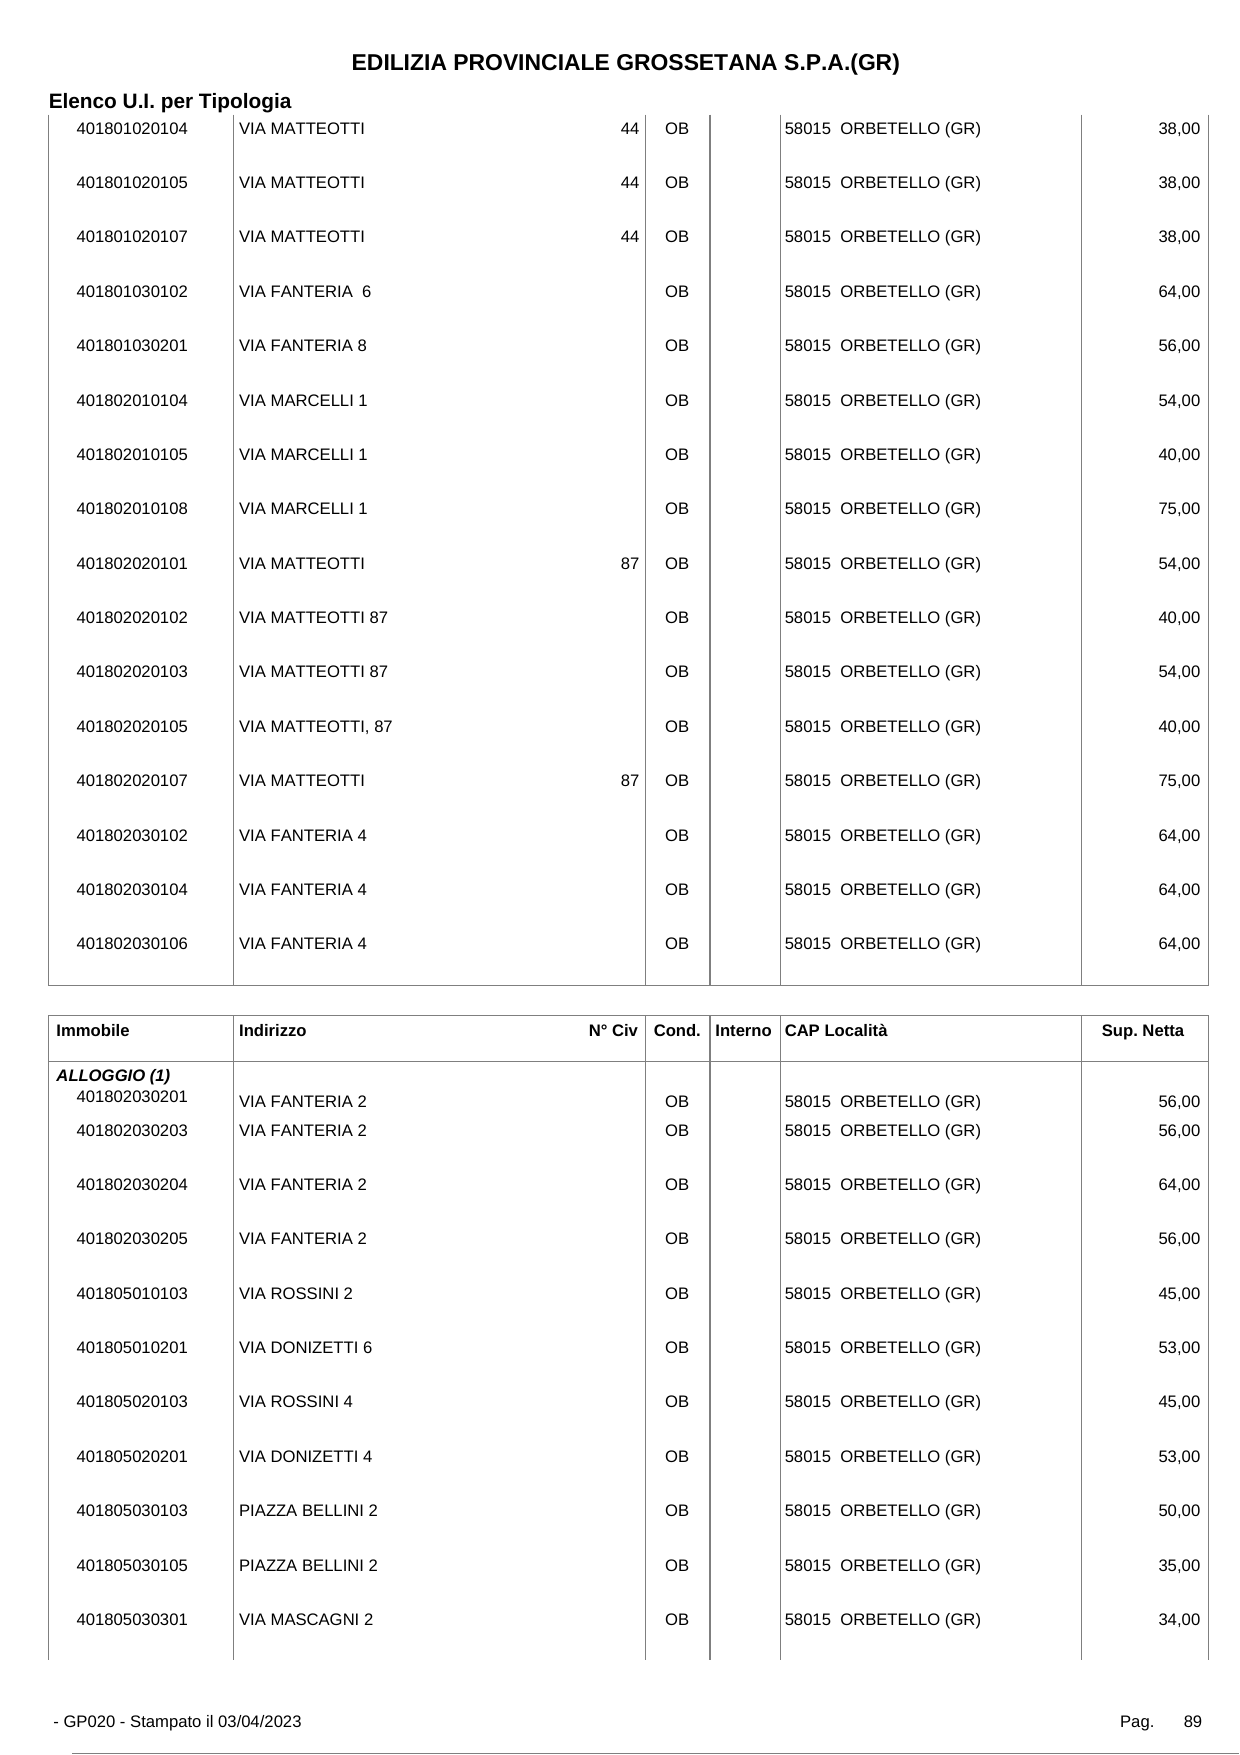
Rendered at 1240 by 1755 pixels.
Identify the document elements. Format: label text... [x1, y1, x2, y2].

table_cell 401802020102 [49, 604, 233, 658]
table_cell 58015 ORBETELLO (GR) [781, 876, 1081, 930]
table_cell OB [646, 713, 709, 767]
table_cell 401802030104 [49, 876, 233, 930]
table_cell 50,00 [1082, 1497, 1208, 1551]
table_cell 64,00 [1082, 821, 1208, 876]
table_cell 58015 ORBETELLO (GR) [781, 821, 1081, 876]
table_cell 58015 ORBETELLO (GR) [781, 1334, 1081, 1388]
table_cell 38,00 [1082, 223, 1208, 278]
table_cell [589, 1388, 645, 1443]
table_cell OB [646, 1388, 709, 1443]
table_cell [711, 1062, 780, 1116]
table_cell [589, 658, 645, 713]
table_cell OB [646, 386, 709, 441]
table_cell OB [646, 332, 709, 386]
table_cell 58015 ORBETELLO (GR) [781, 1171, 1081, 1225]
table_cell OB [646, 1334, 709, 1388]
table_cell 56,00 [1082, 332, 1208, 386]
table_cell [711, 495, 780, 549]
table_cell 401802010105 [49, 441, 233, 495]
table_cell 58015 ORBETELLO (GR) [781, 604, 1081, 658]
table_cell OB [646, 821, 709, 876]
table_cell 87 [589, 550, 645, 604]
table_cell OB [646, 550, 709, 604]
table_cell 38,00 [1082, 115, 1208, 169]
table_cell [711, 441, 780, 495]
table_cell 75,00 [1082, 495, 1208, 549]
table_cell [711, 1388, 780, 1443]
table_cell 58015 ORBETELLO (GR) [781, 169, 1081, 223]
table_cell OB [646, 1116, 709, 1171]
table_cell VIA MATTEOTTI [234, 169, 588, 223]
table_cell [589, 1334, 645, 1388]
table_cell VIA FANTERIA 2 [234, 1062, 588, 1116]
table_cell 58015 ORBETELLO (GR) [781, 1062, 1081, 1116]
table_cell 58015 ORBETELLO (GR) [781, 441, 1081, 495]
table_cell 54,00 [1082, 550, 1208, 604]
table_cell ALLOGGIO (1) 401802030201 [49, 1062, 233, 1116]
table_header Indirizzo [234, 1016, 588, 1061]
table_cell 58015 ORBETELLO (GR) [781, 1280, 1081, 1334]
table_cell [589, 1551, 645, 1606]
table_cell 401802020105 [49, 713, 233, 767]
table_cell [711, 1606, 780, 1660]
table_cell 401802030106 [49, 930, 233, 984]
table_cell 58015 ORBETELLO (GR) [781, 495, 1081, 549]
table_cell OB [646, 441, 709, 495]
table_cell VIA MATTEOTTI 87 [234, 604, 588, 658]
table_cell [711, 930, 780, 984]
table_cell 58015 ORBETELLO (GR) [781, 1606, 1081, 1660]
table_cell VIA MARCELLI 1 [234, 441, 588, 495]
table_cell [589, 495, 645, 549]
table_cell 401805020201 [49, 1443, 233, 1497]
table_cell [711, 767, 780, 821]
table_cell 401801030102 [49, 278, 233, 332]
table_cell VIA MATTEOTTI, 87 [234, 713, 588, 767]
table_cell 401805020103 [49, 1388, 233, 1443]
table_cell VIA DONIZETTI 4 [234, 1443, 588, 1497]
table_cell [589, 1116, 645, 1171]
table_cell 401802030203 [49, 1116, 233, 1171]
table_cell OB [646, 1280, 709, 1334]
table_cell [711, 1551, 780, 1606]
table_cell 58015 ORBETELLO (GR) [781, 713, 1081, 767]
table_cell 401805010103 [49, 1280, 233, 1334]
table_cell 40,00 [1082, 604, 1208, 658]
table_cell VIA FANTERIA 2 [234, 1116, 588, 1171]
table_cell 58015 ORBETELLO (GR) [781, 386, 1081, 441]
table_cell 58015 ORBETELLO (GR) [781, 1388, 1081, 1443]
table_cell PIAZZA BELLINI 2 [234, 1551, 588, 1606]
table_cell 53,00 [1082, 1443, 1208, 1497]
table_cell OB [646, 1062, 709, 1116]
table_cell [589, 876, 645, 930]
table_cell 58015 ORBETELLO (GR) [781, 767, 1081, 821]
table_cell 45,00 [1082, 1388, 1208, 1443]
table_cell 401802030205 [49, 1225, 233, 1279]
table_cell [589, 386, 645, 441]
table_cell 401805030105 [49, 1551, 233, 1606]
table_cell VIA MATTEOTTI [234, 550, 588, 604]
table_cell OB [646, 604, 709, 658]
table_cell [589, 278, 645, 332]
table_cell 54,00 [1082, 658, 1208, 713]
table_cell 34,00 [1082, 1606, 1208, 1660]
table_cell VIA FANTERIA 4 [234, 821, 588, 876]
table_cell 401805030103 [49, 1497, 233, 1551]
table_cell 401802020103 [49, 658, 233, 713]
table_cell 64,00 [1082, 1171, 1208, 1225]
table_cell [589, 1062, 645, 1116]
table_cell 58015 ORBETELLO (GR) [781, 1497, 1081, 1551]
table_header Cond. [646, 1016, 709, 1061]
table_cell [711, 550, 780, 604]
table_cell [589, 713, 645, 767]
table_header Sup. Netta [1082, 1016, 1208, 1061]
table_cell VIA FANTERIA 2 [234, 1225, 588, 1279]
table_cell 58015 ORBETELLO (GR) [781, 1443, 1081, 1497]
table_cell 35,00 [1082, 1551, 1208, 1606]
table_cell VIA FANTERIA 4 [234, 930, 588, 984]
table_cell OB [646, 767, 709, 821]
table_cell VIA FANTERIA 8 [234, 332, 588, 386]
table_cell VIA DONIZETTI 6 [234, 1334, 588, 1388]
table_cell [711, 169, 780, 223]
table_cell 40,00 [1082, 441, 1208, 495]
table_cell [711, 876, 780, 930]
table_cell OB [646, 1225, 709, 1279]
table_cell 44 [589, 223, 645, 278]
table_cell VIA ROSSINI 4 [234, 1388, 588, 1443]
table_cell OB [646, 223, 709, 278]
table_cell 44 [589, 115, 645, 169]
table_cell [589, 1443, 645, 1497]
table_cell 401801020105 [49, 169, 233, 223]
table_cell 401802020101 [49, 550, 233, 604]
table_cell 58015 ORBETELLO (GR) [781, 223, 1081, 278]
table_header Interno [711, 1016, 780, 1061]
table_cell [711, 278, 780, 332]
table_cell OB [646, 169, 709, 223]
table_cell 54,00 [1082, 386, 1208, 441]
table_cell [589, 1171, 645, 1225]
table_cell 64,00 [1082, 876, 1208, 930]
table_cell [711, 386, 780, 441]
table_cell 58015 ORBETELLO (GR) [781, 930, 1081, 984]
table_cell [711, 1280, 780, 1334]
table_cell OB [646, 1497, 709, 1551]
table_cell OB [646, 876, 709, 930]
table_cell VIA FANTERIA 6 [234, 278, 588, 332]
table_header CAP Località [781, 1016, 1081, 1061]
table_cell 45,00 [1082, 1280, 1208, 1334]
table_cell [589, 1225, 645, 1279]
table_cell 87 [589, 767, 645, 821]
table_cell [711, 713, 780, 767]
table_cell 401801030201 [49, 332, 233, 386]
table_cell [589, 1497, 645, 1551]
table_cell [711, 332, 780, 386]
table_cell OB [646, 495, 709, 549]
table_cell 58015 ORBETELLO (GR) [781, 1225, 1081, 1279]
table_cell VIA MARCELLI 1 [234, 495, 588, 549]
table_cell [711, 1443, 780, 1497]
table_cell 64,00 [1082, 278, 1208, 332]
table_cell 58015 ORBETELLO (GR) [781, 115, 1081, 169]
table_cell VIA ROSSINI 2 [234, 1280, 588, 1334]
table_cell 401802010108 [49, 495, 233, 549]
table_cell 56,00 [1082, 1116, 1208, 1171]
table_cell 58015 ORBETELLO (GR) [781, 278, 1081, 332]
table_cell [711, 1171, 780, 1225]
table_cell 401802030204 [49, 1171, 233, 1225]
table_cell [711, 604, 780, 658]
table_cell 401802020107 [49, 767, 233, 821]
table_cell VIA MATTEOTTI [234, 223, 588, 278]
table_cell [589, 1280, 645, 1334]
table_cell VIA MASCAGNI 2 [234, 1606, 588, 1660]
table_cell [711, 658, 780, 713]
table_header N° Civ [589, 1016, 645, 1061]
table_cell VIA MATTEOTTI [234, 115, 588, 169]
table_cell 75,00 [1082, 767, 1208, 821]
table_cell [589, 1606, 645, 1660]
table_cell [711, 821, 780, 876]
table_cell [711, 1116, 780, 1171]
table_cell VIA FANTERIA 4 [234, 876, 588, 930]
table_cell 58015 ORBETELLO (GR) [781, 332, 1081, 386]
table_cell VIA MARCELLI 1 [234, 386, 588, 441]
table_cell 401805010201 [49, 1334, 233, 1388]
table_cell VIA MATTEOTTI [234, 767, 588, 821]
table_cell 44 [589, 169, 645, 223]
table_cell [589, 821, 645, 876]
table_cell [711, 115, 780, 169]
table_cell OB [646, 658, 709, 713]
table_cell [711, 1225, 780, 1279]
table_cell 38,00 [1082, 169, 1208, 223]
table_cell VIA MATTEOTTI 87 [234, 658, 588, 713]
table_header Immobile [49, 1016, 233, 1061]
table_cell OB [646, 1551, 709, 1606]
table_cell [589, 930, 645, 984]
table_cell 401801020104 [49, 115, 233, 169]
table_cell 40,00 [1082, 713, 1208, 767]
table_cell PIAZZA BELLINI 2 [234, 1497, 588, 1551]
table_cell 58015 ORBETELLO (GR) [781, 1551, 1081, 1606]
table_cell [589, 332, 645, 386]
table_cell 58015 ORBETELLO (GR) [781, 1116, 1081, 1171]
table_cell 401805030301 [49, 1606, 233, 1660]
table_cell 56,00 [1082, 1062, 1208, 1116]
table_cell 58015 ORBETELLO (GR) [781, 550, 1081, 604]
table_cell [589, 441, 645, 495]
table_cell VIA FANTERIA 2 [234, 1171, 588, 1225]
table_cell [589, 604, 645, 658]
table_cell 53,00 [1082, 1334, 1208, 1388]
table_cell [711, 1497, 780, 1551]
table_cell [711, 1334, 780, 1388]
table_cell [711, 223, 780, 278]
table_cell OB [646, 930, 709, 984]
table_cell 401801020107 [49, 223, 233, 278]
table_cell 56,00 [1082, 1225, 1208, 1279]
table_cell 401802030102 [49, 821, 233, 876]
table_cell OB [646, 1606, 709, 1660]
table_cell OB [646, 1171, 709, 1225]
table_cell OB [646, 115, 709, 169]
table_cell 58015 ORBETELLO (GR) [781, 658, 1081, 713]
table_cell 64,00 [1082, 930, 1208, 984]
table_cell 401802010104 [49, 386, 233, 441]
table_cell OB [646, 278, 709, 332]
table_cell OB [646, 1443, 709, 1497]
